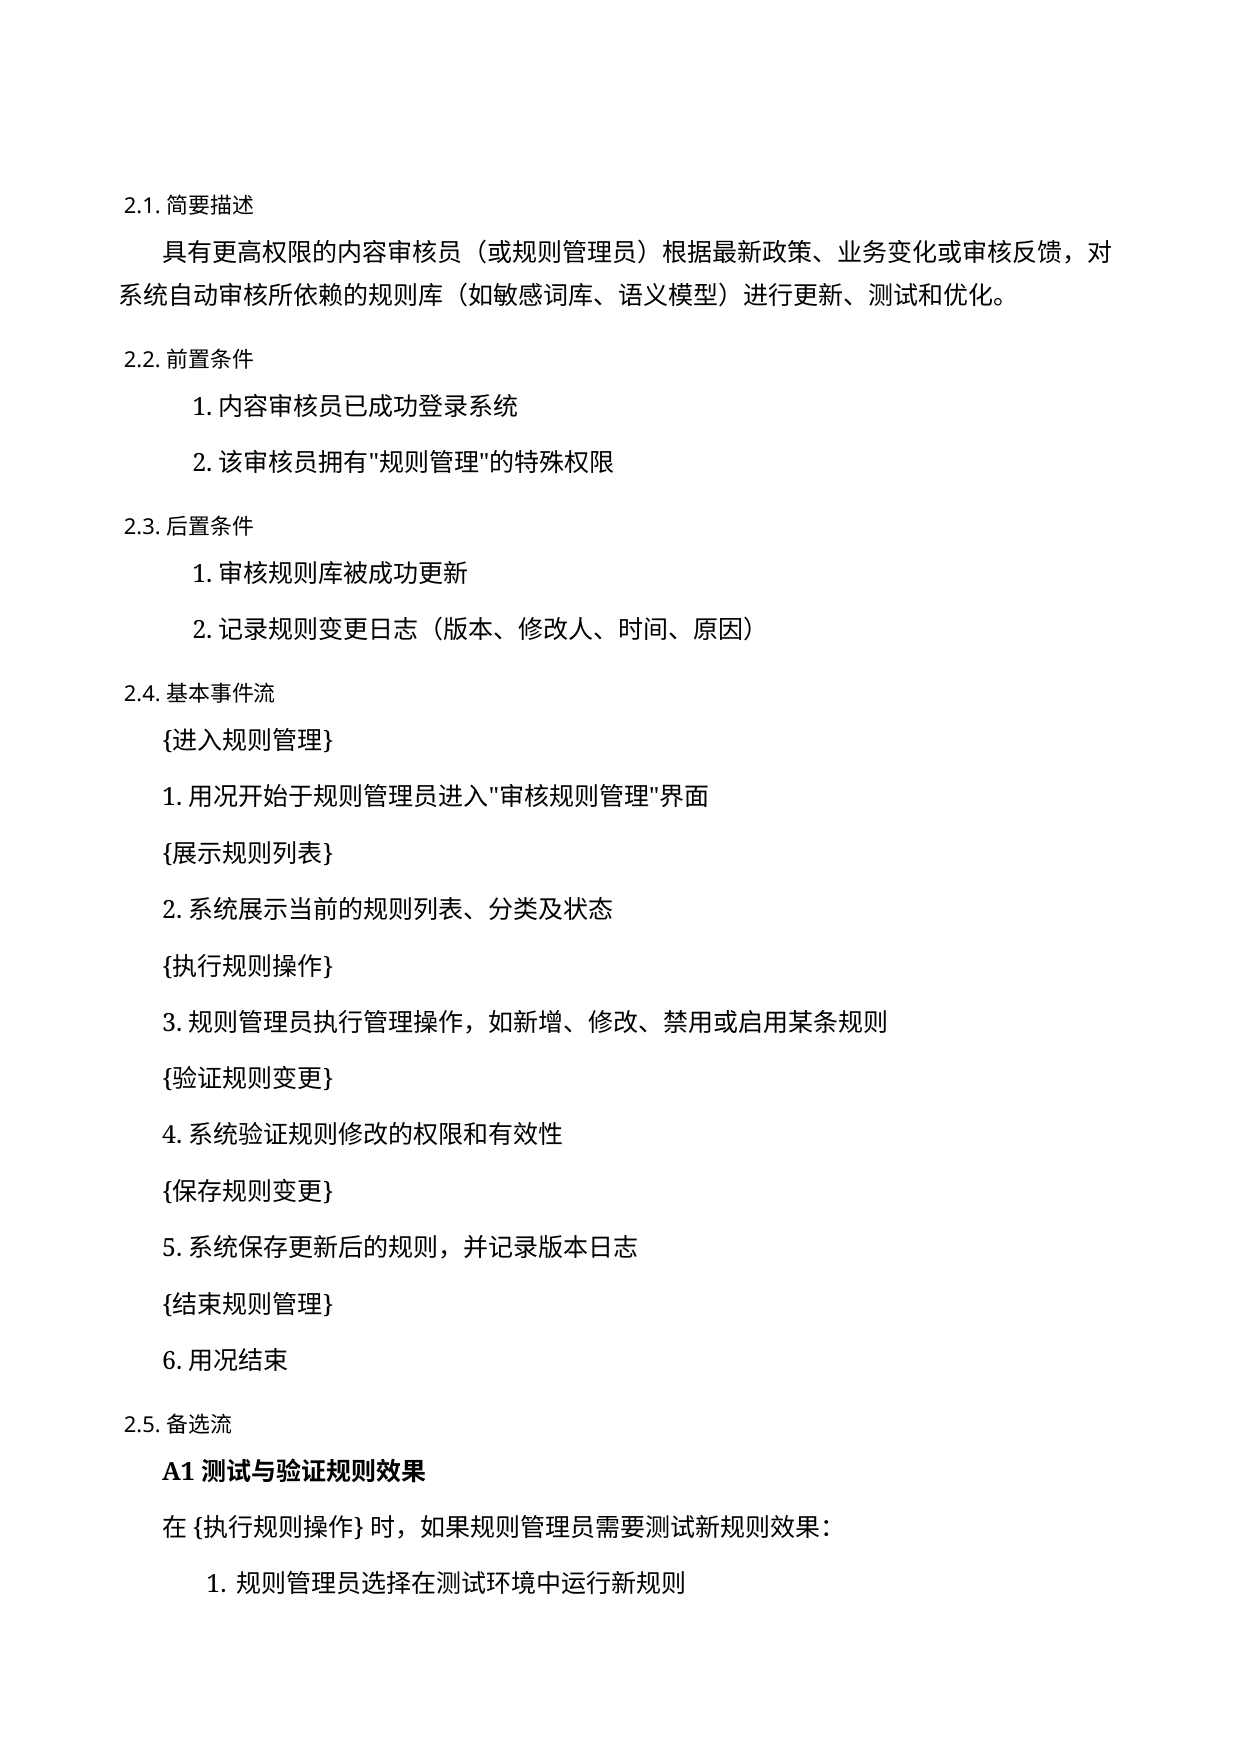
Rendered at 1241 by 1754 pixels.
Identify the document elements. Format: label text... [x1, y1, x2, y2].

subtitle 备选流 [118, 1407, 1122, 1438]
text 在 {执行规则操作} 时，如果规则管理员需要测试新规则效果： [118, 1507, 1122, 1544]
text A1 测试与验证规则效果 [118, 1451, 1122, 1487]
list 2. 该审核员拥有"规则管理"的特殊权限 [162, 443, 1122, 479]
subtitle 前置条件 [118, 342, 1122, 373]
subtitle 简要描述 [118, 188, 1122, 219]
text {展示规则列表} [118, 833, 1122, 869]
text {保存规则变更} [118, 1171, 1122, 1208]
list 1. 内容审核员已成功登录系统 [162, 386, 1122, 423]
text {结束规则管理} [118, 1284, 1122, 1320]
text 具有更高权限的内容审核员（或规则管理员）根据最新政策、业务变化或审核反馈，对系统自动审核所依赖的规则库（如敏感词库、语义模型）进行更新、测试和优化。 [118, 232, 1122, 312]
text 4. 系统验证规则修改的权限和有效性 [118, 1115, 1122, 1151]
text 2. 系统展示当前的规则列表、分类及状态 [118, 889, 1122, 926]
list 规则管理员选择在测试环境中运行新规则 [162, 1564, 1122, 1600]
list 1. 审核规则库被成功更新 [162, 553, 1122, 590]
text {进入规则管理} [118, 721, 1122, 757]
text 1. 用况开始于规则管理员进入"审核规则管理"界面 [118, 777, 1122, 813]
subtitle 后置条件 [118, 509, 1122, 541]
text 3. 规则管理员执行管理操作，如新增、修改、禁用或启用某条规则 [118, 1002, 1122, 1038]
text 5. 系统保存更新后的规则，并记录版本日志 [118, 1228, 1122, 1264]
text {执行规则操作} [118, 946, 1122, 982]
subtitle 基本事件流 [118, 676, 1122, 708]
list 2. 记录规则变更日志（版本、修改人、时间、原因） [162, 610, 1122, 646]
text {验证规则变更} [118, 1059, 1122, 1095]
text 6. 用况结束 [118, 1340, 1122, 1377]
